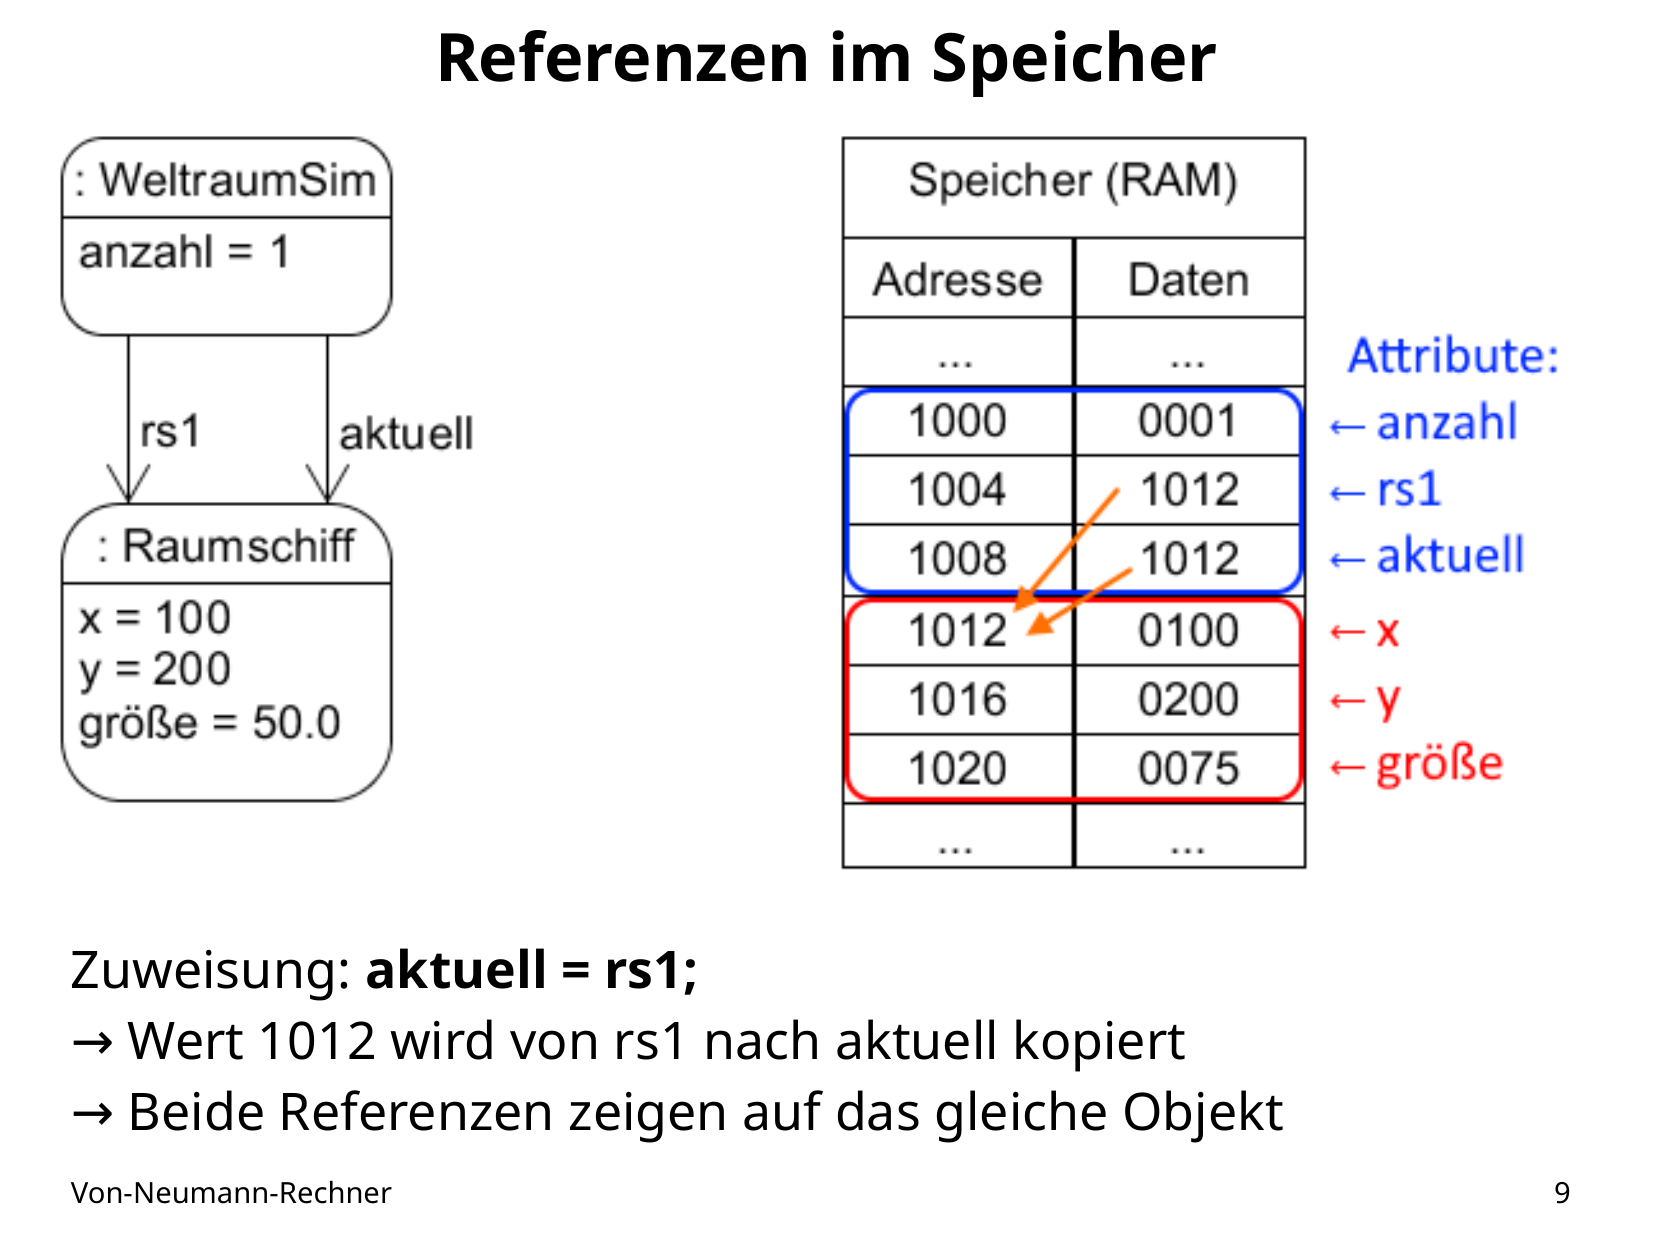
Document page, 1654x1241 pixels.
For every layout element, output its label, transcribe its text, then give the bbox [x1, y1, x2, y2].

list Zuweisung: aktuell = rs1; → Wert 1012 wird von rs1 nach aktuell kopiert → Beide Referenzen zeigen auf das gleiche Objekt [70, 933, 1571, 1146]
title Referenzen im Speicher [0, 5, 1654, 107]
picture [59, 135, 1565, 872]
